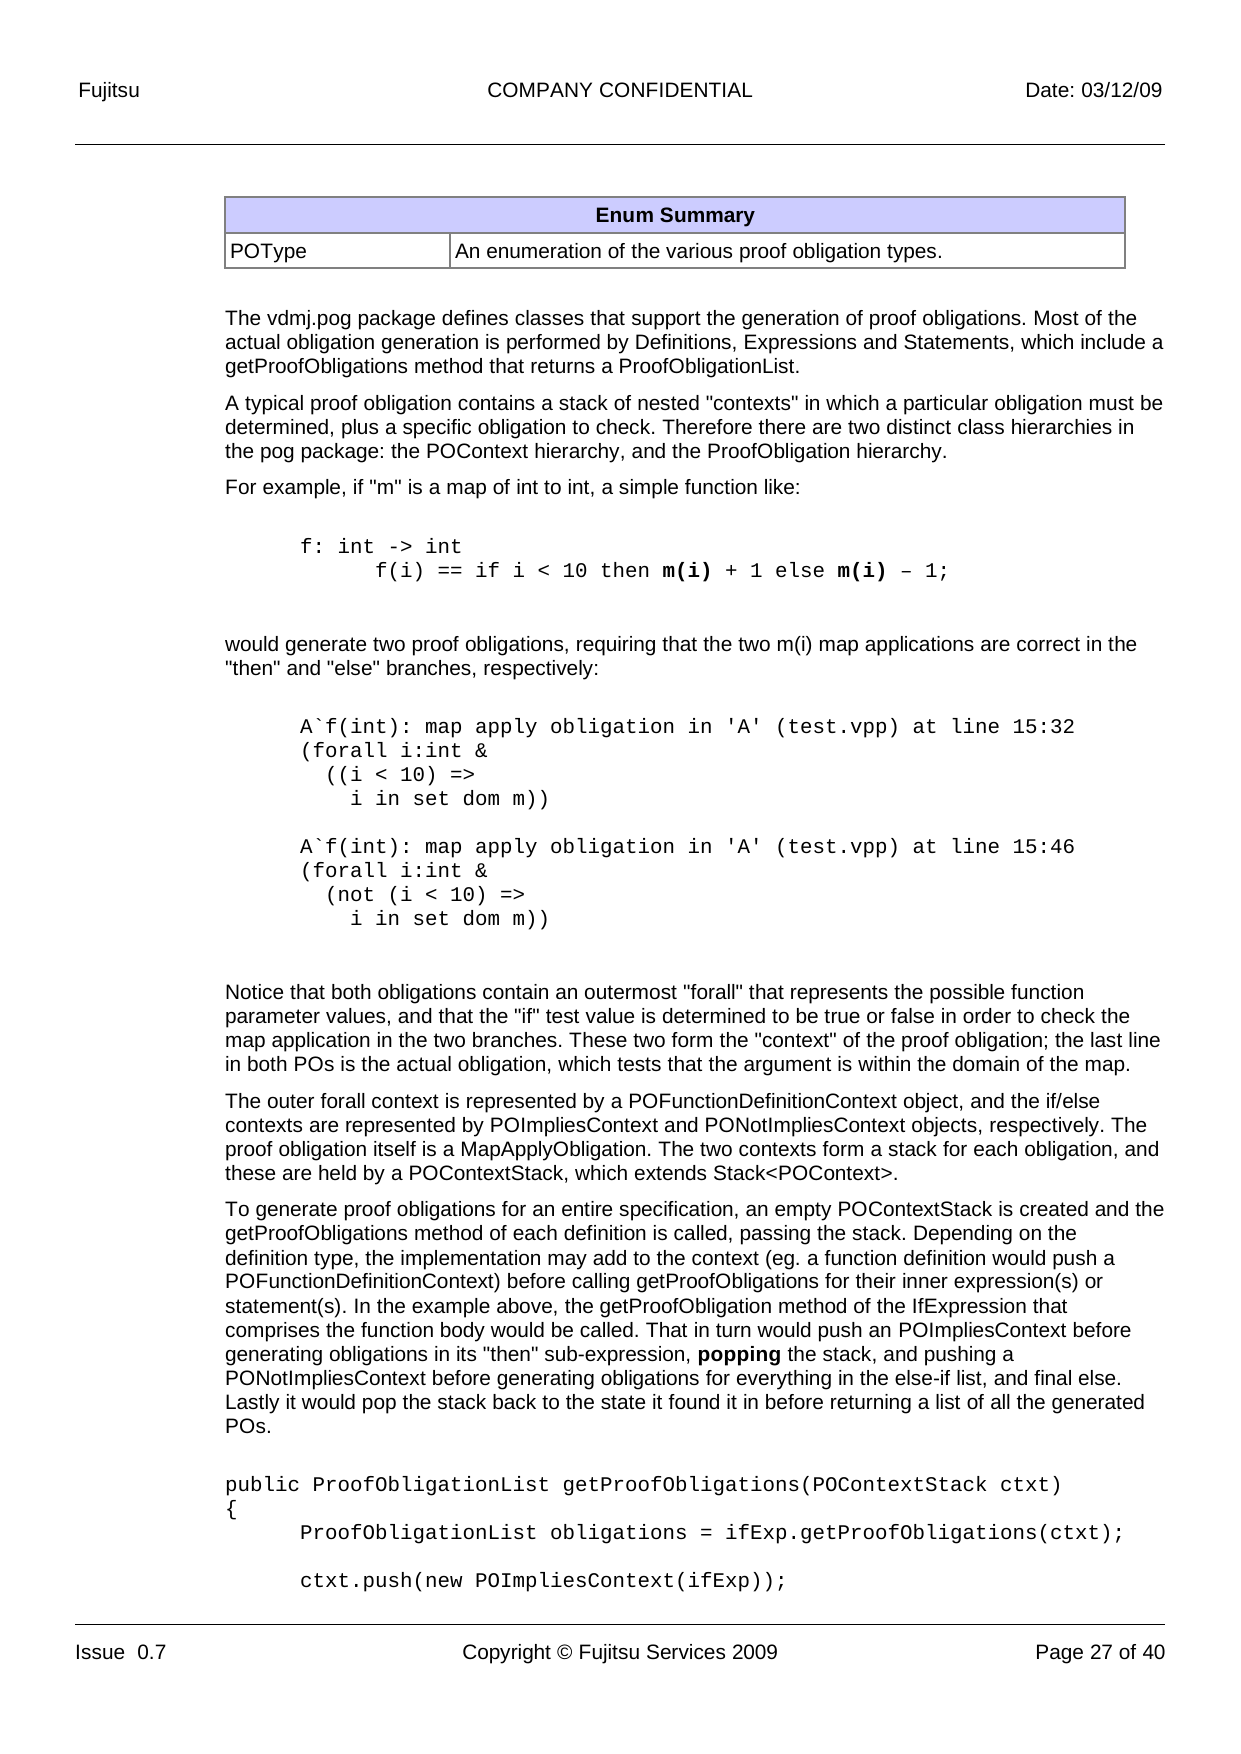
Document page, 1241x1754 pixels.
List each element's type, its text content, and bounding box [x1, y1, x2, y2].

text f(i) == if i < 10 then m(i) + 1 else m(i) – 1; [225, 560, 1165, 584]
text ctxt.push(new POImpliesContext(ifExp)); [225, 1570, 1165, 1594]
text (not (i < 10) => [225, 884, 1165, 908]
text would generate two proof obligations, requiring that the two m(i) map applications are correct in the "then" and "else" branches, respectively: [225, 632, 1165, 680]
text The outer forall context is represented by a POFunctionDefinitionContext object, and the if/else contexts are represented by POImpliesContext and PONotImpliesContext objects, respectively. The proof obligation itself is a MapApplyObligation. The two contexts form a stack for each obligation, and these are held by a POContextStack, which extends Stack<POContext>. [225, 1088, 1165, 1185]
text { [225, 1498, 1165, 1522]
text A`f(int): map apply obligation in 'A' (test.vpp) at line 15:46 [225, 836, 1165, 860]
text A typical proof obligation contains a stack of nested "contexts" in which a particular obligation must be determined, plus a specific obligation to check. Therefore there are two distinct class hierarchies in the pog package: the POContext hierarchy, and the ProofObligation hierarchy. [225, 391, 1165, 463]
text (forall i:int & [225, 740, 1165, 764]
text ProofObligationList obligations = ifExp.getProofObligations(ctxt); [225, 1522, 1165, 1546]
text Notice that both obligations contain an outermost "forall" that represents the possible function parameter values, and that the "if" test value is determined to be true or false in order to check the map application in the two branches. These two form the "context" of the proof obligation; the last line in both POs is the actual obligation, which tests that the argument is within the domain of the map. [225, 980, 1165, 1076]
text i in set dom m)) [225, 788, 1165, 812]
text ((i < 10) => [225, 764, 1165, 788]
table_cell An enumeration of the various proof obligation types. [451, 234, 1124, 267]
text (forall i:int & [225, 860, 1165, 884]
text public ProofObligationList getProofObligations(POContextStack ctxt) [225, 1474, 1165, 1498]
text i in set dom m)) [225, 908, 1165, 932]
table_header Enum Summary [226, 198, 1124, 232]
text The vdmj.pog package defines classes that support the generation of proof obligations. Most of the actual obligation generation is performed by Definitions, Expressions and Statements, which include a getProofObligations method that returns a ProofObligationList. [225, 306, 1165, 378]
table_cell POType [226, 234, 449, 267]
text For example, if "m" is a map of int to int, a simple function like: [225, 475, 1165, 499]
text To generate proof obligations for an entire specification, an empty POContextStack is created and the getProofObligations method of each definition is called, passing the stack. Depending on the definition type, the implementation may add to the context (eg. a function definition would push a POFunctionDefinitionContext) before calling getProofObligations for their inner expression(s) or statement(s). In the example above, the getProofObligation method of the IfExpression that comprises the function body would be called. That in turn would push an POImpliesContext before generating obligations in its "then" sub-expression, popping the stack, and pushing a PONotImpliesContext before generating obligations for everything in the else-if list, and final else. Lastly it would pop the stack back to the state it found it in before returning a list of all the generated POs. [225, 1197, 1165, 1438]
text A`f(int): map apply obligation in 'A' (test.vpp) at line 15:32 [225, 716, 1165, 740]
text f: int -> int [225, 536, 1165, 560]
